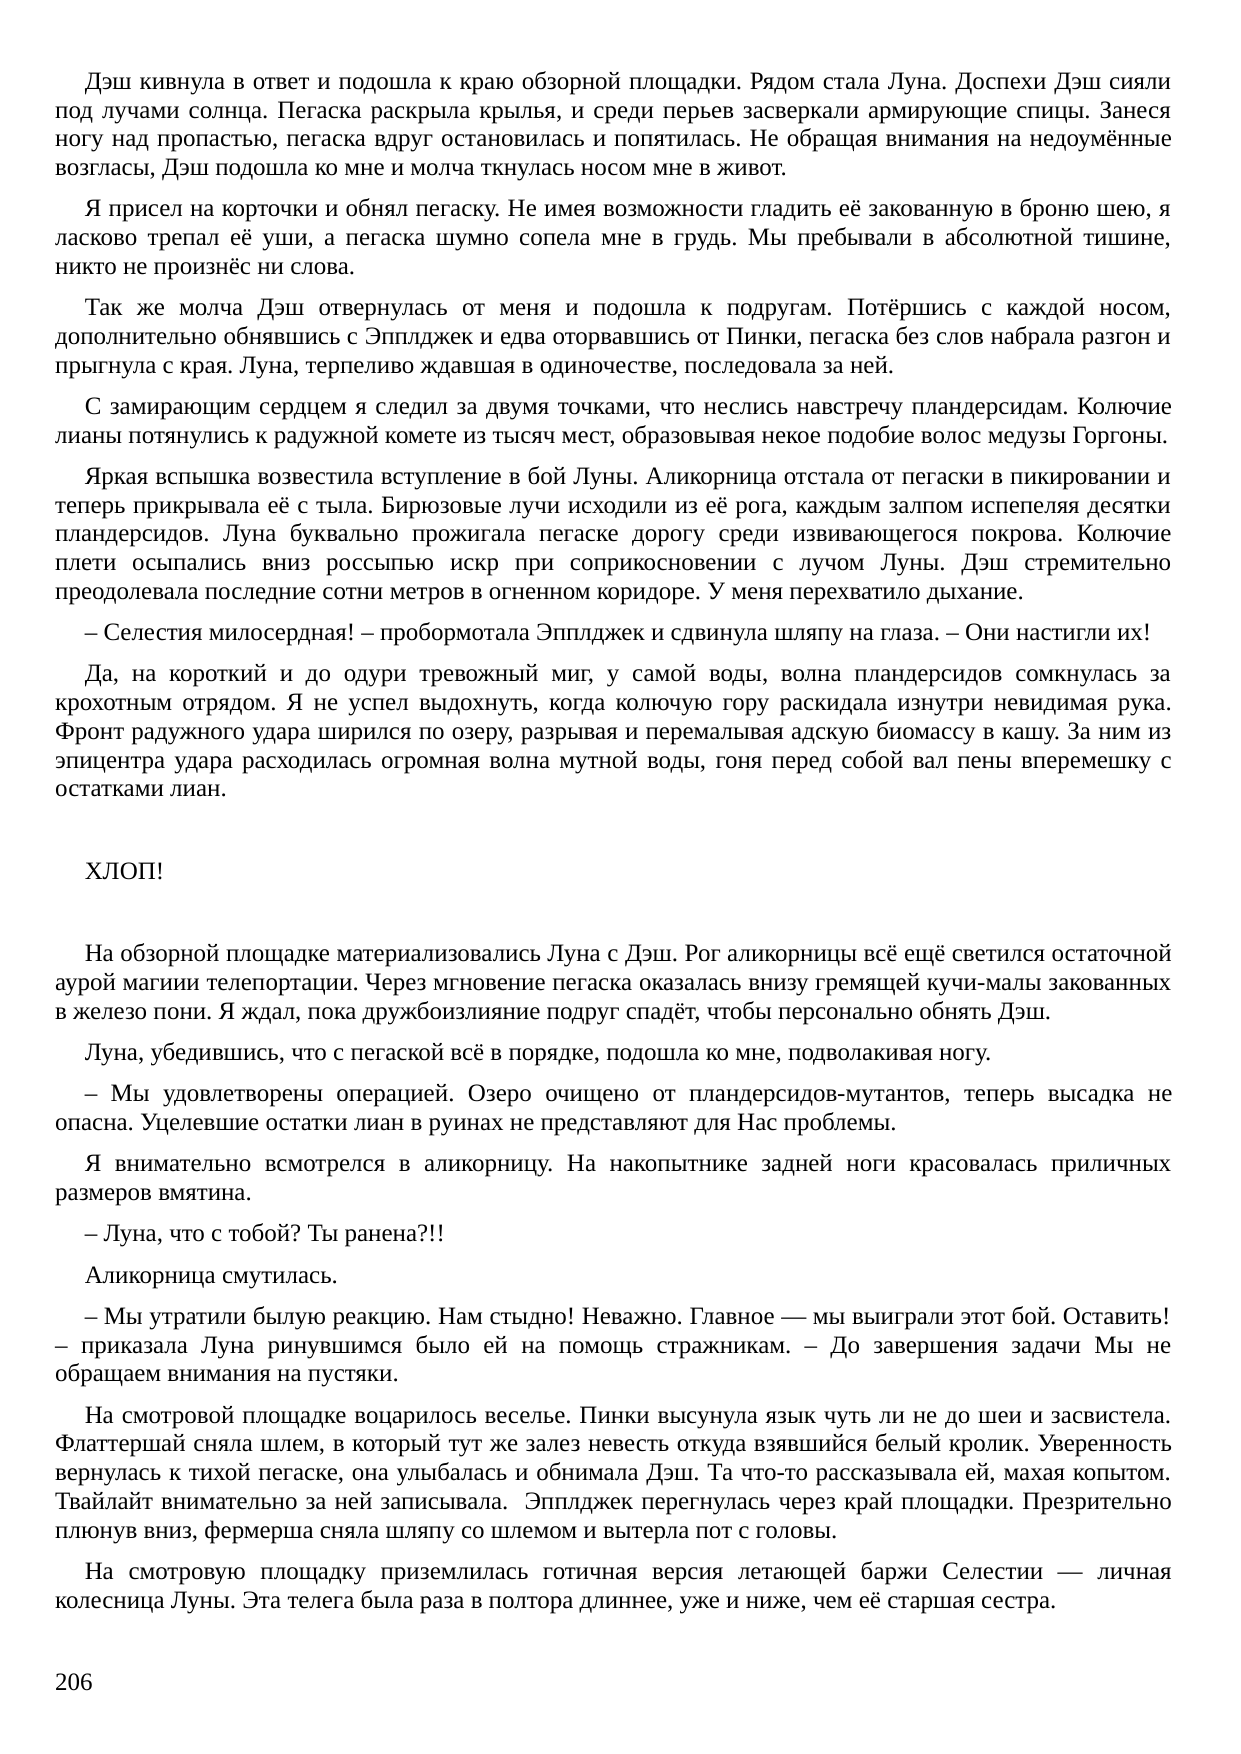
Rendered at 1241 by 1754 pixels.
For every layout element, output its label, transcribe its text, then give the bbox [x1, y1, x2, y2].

text Так же молча Дэш отвернулась от меня и подошла к подругам. Потёршись с каждой носом, дополнительно обнявшись с Эпплджек и едва оторвавшись от Пинки, пегаска без слов набрала разгон и прыгнула с края. Луна, терпеливо ждавшая в одиночестве, последовала за ней. [55, 292, 1173, 378]
text – Мы удовлетворены операцией. Озеро очищено от пландерсидов-мутантов, теперь высадка не опасна. Уцелевшие остатки лиан в руинах не представляют для Нас проблемы. [55, 1078, 1173, 1136]
text Аликорница смутилась. [55, 1260, 1173, 1288]
text На смотровой площадке воцарилось веселье. Пинки высунула язык чуть ли не до шеи и засвистела. Флаттершай сняла шлем, в который тут же залез невесть откуда взявшийся белый кролик. Уверенность вернулась к тихой пегаске, она улыбалась и обнимала Дэш. Та что-то рассказывала ей, махая копытом. Твайлайт внимательно за ней записывала. Эпплджек перегнулась через край площадки. Презрительно плюнув вниз, фермерша сняла шляпу со шлемом и вытерла пот с головы. [55, 1400, 1173, 1543]
text С замирающим сердцем я следил за двумя точками, что неслись навстречу пландерсидам. Колючие лианы потянулись к радужной комете из тысяч мест, образовывая некое подобие волос медузы Горгоны. [55, 391, 1173, 448]
text – Мы утратили былую реакцию. Нам стыдно! Неважно. Главное — мы выиграли этот бой. Оставить! – приказала Луна ринувшимся было ей на помощь стражникам. – До завершения задачи Мы не обращаем внимания на пустяки. [55, 1301, 1173, 1387]
text ХЛОП! [55, 856, 1173, 885]
text Яркая вспышка возвестила вступление в бой Луны. Аликорница отстала от пегаски в пикировании и теперь прикрывала её с тыла. Бирюзовые лучи исходили из её рога, каждым залпом испепеляя десятки пландерсидов. Луна буквально прожигала пегаске дорогу среди извивающегося покрова. Колючие плети осыпались вниз россыпью искр при соприкосновении с лучом Луны. Дэш стремительно преодолевала последние сотни метров в огненном коридоре. У меня перехватило дыхание. [55, 461, 1173, 605]
text Я присел на корточки и обнял пегаску. Не имея возможности гладить её закованную в броню шею, я ласково трепал её уши, а пегаска шумно сопела мне в грудь. Мы пребывали в абсолютной тишине, никто не произнёс ни слова. [55, 193, 1173, 280]
text Да, на короткий и до одури тревожный миг, у самой воды, волна пландерсидов сомкнулась за крохотным отрядом. Я не успел выдохнуть, когда колючую гору раскидала изнутри невидимая рука. Фронт радужного удара ширился по озеру, разрывая и перемалывая адскую биомассу в кашу. За ним из эпицентра удара расходилась огромная волна мутной воды, гоня перед собой вал пены вперемешку с остатками лиан. [55, 658, 1173, 802]
text Я внимательно всмотрелся в аликорницу. На накопытнике задней ноги красовалась приличных размеров вмятина. [55, 1148, 1173, 1206]
text На смотровую площадку приземлилась готичная версия летающей баржи Селестии — личная колесница Луны. Эта телега была раза в полтора длиннее, уже и ниже, чем её старшая сестра. [55, 1556, 1173, 1613]
text На обзорной площадке материализовались Луна с Дэш. Рог аликорницы всё ещё светился остаточной аурой магиии телепортации. Через мгновение пегаска оказалась внизу гремящей кучи-малы закованных в железо пони. Я ждал, пока дружбоизлияние подруг спадёт, чтобы персонально обнять Дэш. [55, 938, 1173, 1025]
text Дэш кивнула в ответ и подошла к краю обзорной площадки. Рядом стала Луна. Доспехи Дэш сияли под лучами солнца. Пегаска раскрыла крылья, и среди перьев засверкали армирующие спицы. Занеся ногу над пропастью, пегаска вдруг остановилась и попятилась. Не обращая внимания на недоумённые возгласы, Дэш подошла ко мне и молча ткнулась носом мне в живот. [55, 66, 1173, 181]
text – Селестия милосердная! – пробормотала Эпплджек и сдвинула шляпу на глаза. – Они настигли их! [55, 617, 1173, 646]
text – Луна, что с тобой? Ты ранена?!! [55, 1218, 1173, 1247]
text Луна, убедившись, что с пегаской всё в порядке, подошла ко мне, подволакивая ногу. [55, 1037, 1173, 1066]
